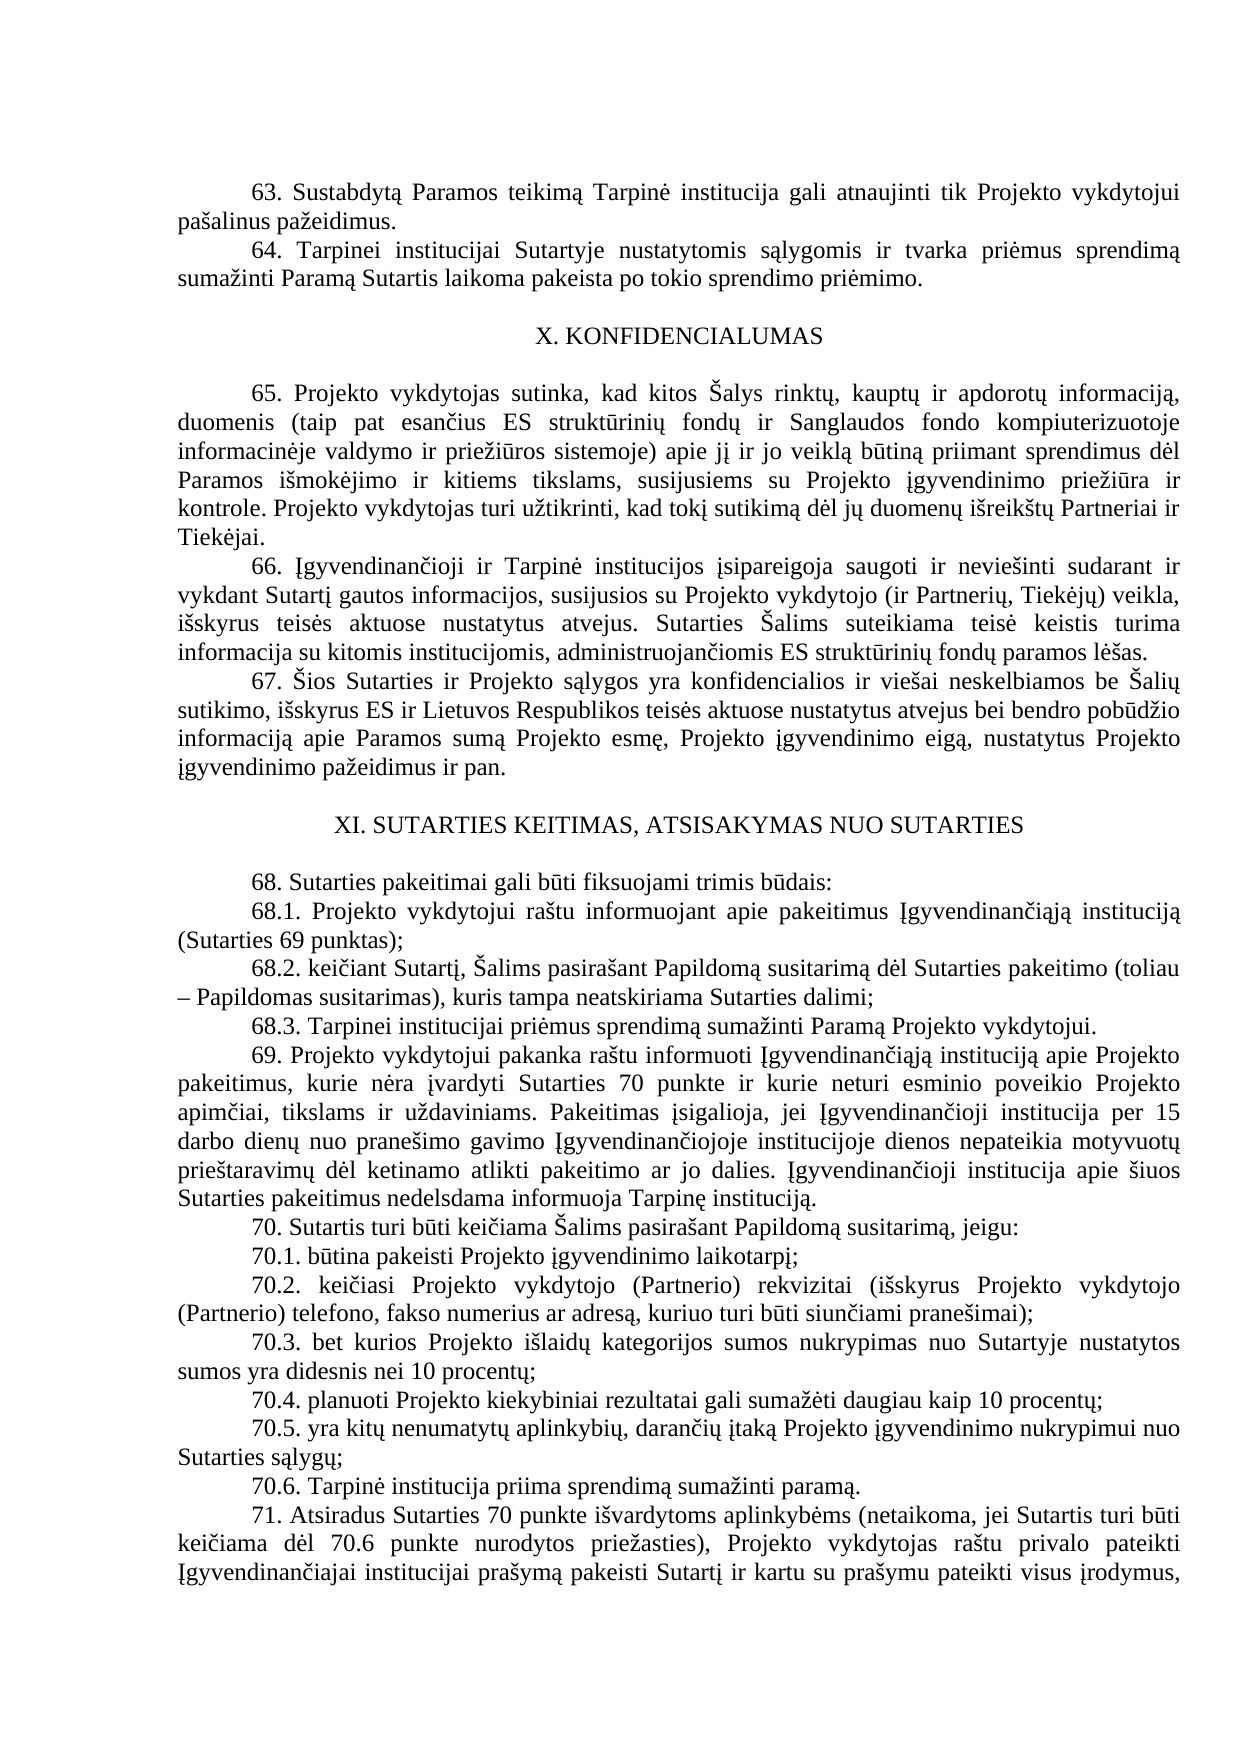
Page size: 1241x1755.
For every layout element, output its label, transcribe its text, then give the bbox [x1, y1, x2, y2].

text 70.3. bet kurios Projekto išlaidų kategorijos sumos nukrypimas nuo Sutartyje nustatytos sumos yra didesnis nei 10 procentų; [177, 1327, 1181, 1385]
text 71. Atsiradus Sutarties 70 punkte išvardytoms aplinkybėms (netaikoma, jei Sutartis turi būti keičiama dėl 70.6 punkte nurodytos priežasties), Projekto vykdytojas raštu privalo pateikti Įgyvendinančiajai institucijai prašymą pakeisti Sutartį ir kartu su prašymu pateikti visus įrodymus, [177, 1500, 1181, 1586]
text XI. SUTARTIES KEITIMAS, ATSISAKYMAS NUO SUTARTIES [177, 810, 1181, 838]
text 68. Sutarties pakeitimai gali būti fiksuojami trimis būdais: [177, 867, 1181, 896]
text 70.5. yra kitų nenumatytų aplinkybių, darančių įtaką Projekto įgyvendinimo nukrypimui nuo Sutarties sąlygų; [177, 1413, 1181, 1471]
text 70.6. Tarpinė institucija priima sprendimą sumažinti paramą. [177, 1471, 1181, 1500]
text 67. Šios Sutarties ir Projekto sąlygos yra konfidencialios ir viešai neskelbiamos be Šalių sutikimo, išskyrus ES ir Lietuvos Respublikos teisės aktuose nustatytus atvejus bei bendro pobūdžio informaciją apie Paramos sumą Projekto esmę, Projekto įgyvendinimo eigą, nustatytus Projekto įgyvendinimo pažeidimus ir pan. [177, 666, 1181, 781]
text 70.1. būtina pakeisti Projekto įgyvendinimo laikotarpį; [177, 1241, 1181, 1270]
text X. KONFIDENCIALUMAS [177, 321, 1181, 350]
text 68.1. Projekto vykdytojui raštu informuojant apie pakeitimus Įgyvendinančiąją instituciją (Sutarties 69 punktas); [177, 896, 1181, 953]
text 70.2. keičiasi Projekto vykdytojo (Partnerio) rekvizitai (išskyrus Projekto vykdytojo (Partnerio) telefono, fakso numerius ar adresą, kuriuo turi būti siunčiami pranešimai); [177, 1270, 1181, 1327]
text 69. Projekto vykdytojui pakanka raštu informuoti Įgyvendinančiąją instituciją apie Projekto pakeitimus, kurie nėra įvardyti Sutarties 70 punkte ir kurie neturi esminio poveikio Projekto apimčiai, tikslams ir uždaviniams. Pakeitimas įsigalioja, jei Įgyvendinančioji institucija per 15 darbo dienų nuo pranešimo gavimo Įgyvendinančiojoje institucijoje dienos nepateikia motyvuotų prieštaravimų dėl ketinamo atlikti pakeitimo ar jo dalies. Įgyvendinančioji institucija apie šiuos Sutarties pakeitimus nedelsdama informuoja Tarpinę instituciją. [177, 1040, 1181, 1212]
text 70.4. planuoti Projekto kiekybiniai rezultatai gali sumažėti daugiau kaip 10 procentų; [177, 1385, 1181, 1413]
text 63. Sustabdytą Paramos teikimą Tarpinė institucija gali atnaujinti tik Projekto vykdytojui pašalinus pažeidimus. [177, 177, 1181, 235]
text 65. Projekto vykdytojas sutinka, kad kitos Šalys rinktų, kauptų ir apdorotų informaciją, duomenis (taip pat esančius ES struktūrinių fondų ir Sanglaudos fondo kompiuterizuotoje informacinėje valdymo ir priežiūros sistemoje) apie jį ir jo veiklą būtiną priimant sprendimus dėl Paramos išmokėjimo ir kitiems tikslams, susijusiems su Projekto įgyvendinimo priežiūra ir kontrole. Projekto vykdytojas turi užtikrinti, kad tokį sutikimą dėl jų duomenų išreikštų Partneriai ir Tiekėjai. [177, 378, 1181, 551]
text 70. Sutartis turi būti keičiama Šalims pasirašant Papildomą susitarimą, jeigu: [177, 1212, 1181, 1241]
text 68.2. keičiant Sutartį, Šalims pasirašant Papildomą susitarimą dėl Sutarties pakeitimo (toliau – Papildomas susitarimas), kuris tampa neatskiriama Sutarties dalimi; [177, 953, 1181, 1011]
text 68.3. Tarpinei institucijai priėmus sprendimą sumažinti Paramą Projekto vykdytojui. [177, 1011, 1181, 1040]
text 64. Tarpinei institucijai Sutartyje nustatytomis sąlygomis ir tvarka priėmus sprendimą sumažinti Paramą Sutartis laikoma pakeista po tokio sprendimo priėmimo. [177, 235, 1181, 292]
text 66. Įgyvendinančioji ir Tarpinė institucijos įsipareigoja saugoti ir neviešinti sudarant ir vykdant Sutartį gautos informacijos, susijusios su Projekto vykdytojo (ir Partnerių, Tiekėjų) veikla, išskyrus teisės aktuose nustatytus atvejus. Sutarties Šalims suteikiama teisė keistis turima informacija su kitomis institucijomis, administruojančiomis ES struktūrinių fondų paramos lėšas. [177, 551, 1181, 666]
